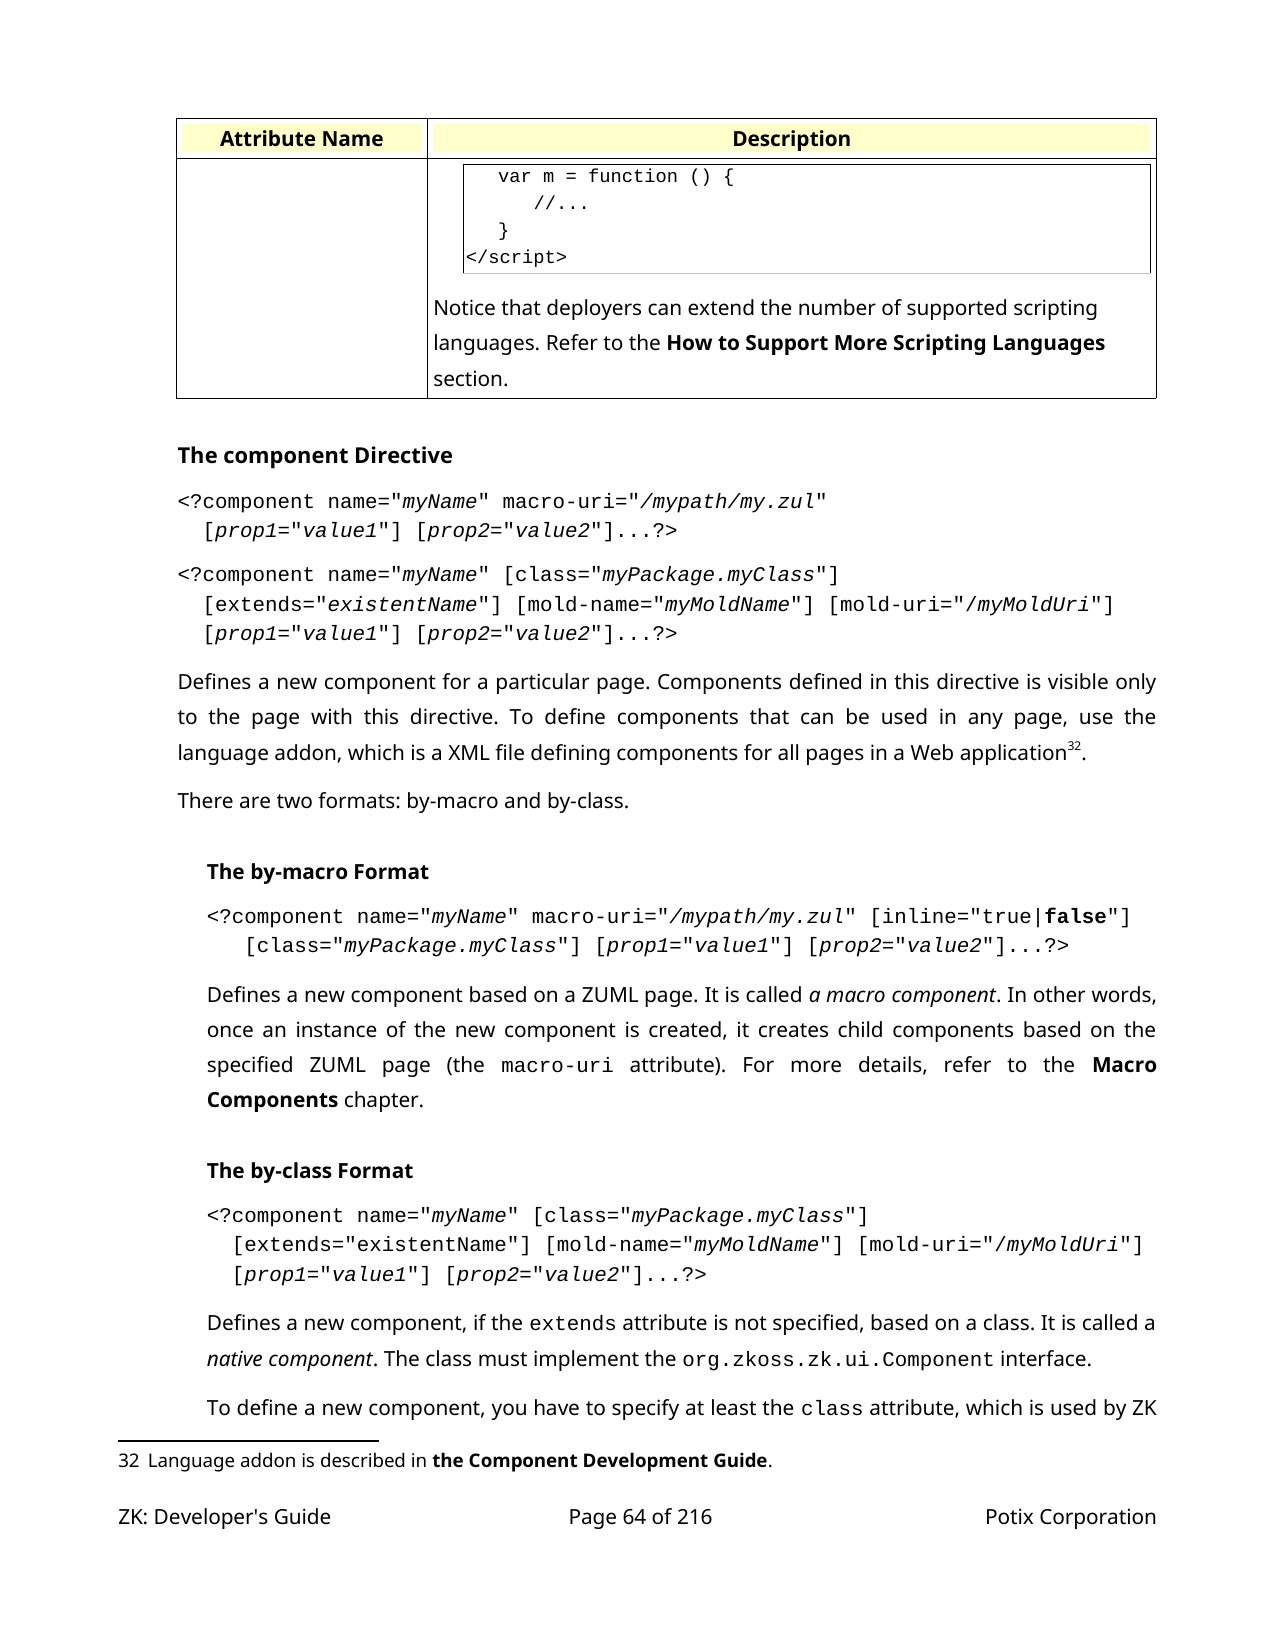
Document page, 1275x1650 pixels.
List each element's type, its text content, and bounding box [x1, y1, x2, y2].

table_header Description [428, 119, 1156, 158]
subtitle The by-class Format [207, 1156, 1157, 1184]
text <?component name="myName" macro-uri="/mypath/my.zul" [inline="true|false"] [class="myPackage.myClass"] [prop1="value1"] [prop2="value2"]...?> [207, 906, 1157, 959]
text <?component name="myName" [class="myPackage.myClass"] [extends="existentName"] [mold-name="myMoldName"] [mold-uri="/myMoldUri"] [prop1="value1"] [prop2="value2"]...?> [177, 564, 1157, 647]
table_cell [177, 159, 427, 398]
text Defines a new component based on a ZUML page. It is called a macro component. In other words, once an instance of the new component is created, it creates child components based on the specified ZUML page (the macro-uri attribute). For more details, refer to the Macro Components chapter. [207, 980, 1157, 1114]
text <?component name="myName" macro-uri="/mypath/my.zul" [prop1="value1"] [prop2="value2"]...?> [177, 491, 1157, 544]
text Language addon is described in the Component Development Guide. [118, 1447, 1157, 1473]
table_cell var m = function () { //... } </script> Notice that deployers can extend the number of supported scripting languages. Refer to the How to Support More Scripting Languages section. [428, 159, 1156, 398]
text There are two formats: by-macro and by-class. [177, 787, 1157, 815]
subtitle The component Directive [177, 440, 1157, 470]
text Defines a new component for a particular page. Components defined in this directive is visible only to the page with this directive. To define components that can be used in any page, use the language addon, which is a XML file defining components for all pages in a Web application. [177, 667, 1157, 766]
text To define a new component, you have to specify at least the class attribute, which is used by ZK [207, 1393, 1157, 1421]
text <?component name="myName" [class="myPackage.myClass"] [extends="existentName"] [mold-name="myMoldName"] [mold-uri="/myMoldUri"] [prop1="value1"] [prop2="value2"]...?> [207, 1205, 1157, 1287]
subtitle The by-macro Format [207, 857, 1157, 886]
text Defines a new component, if the extends attribute is not specified, based on a class. It is called a native component. The class must implement the org.zkoss.zk.ui.Component interface. [207, 1308, 1157, 1372]
table_header Attribute Name [177, 119, 427, 158]
